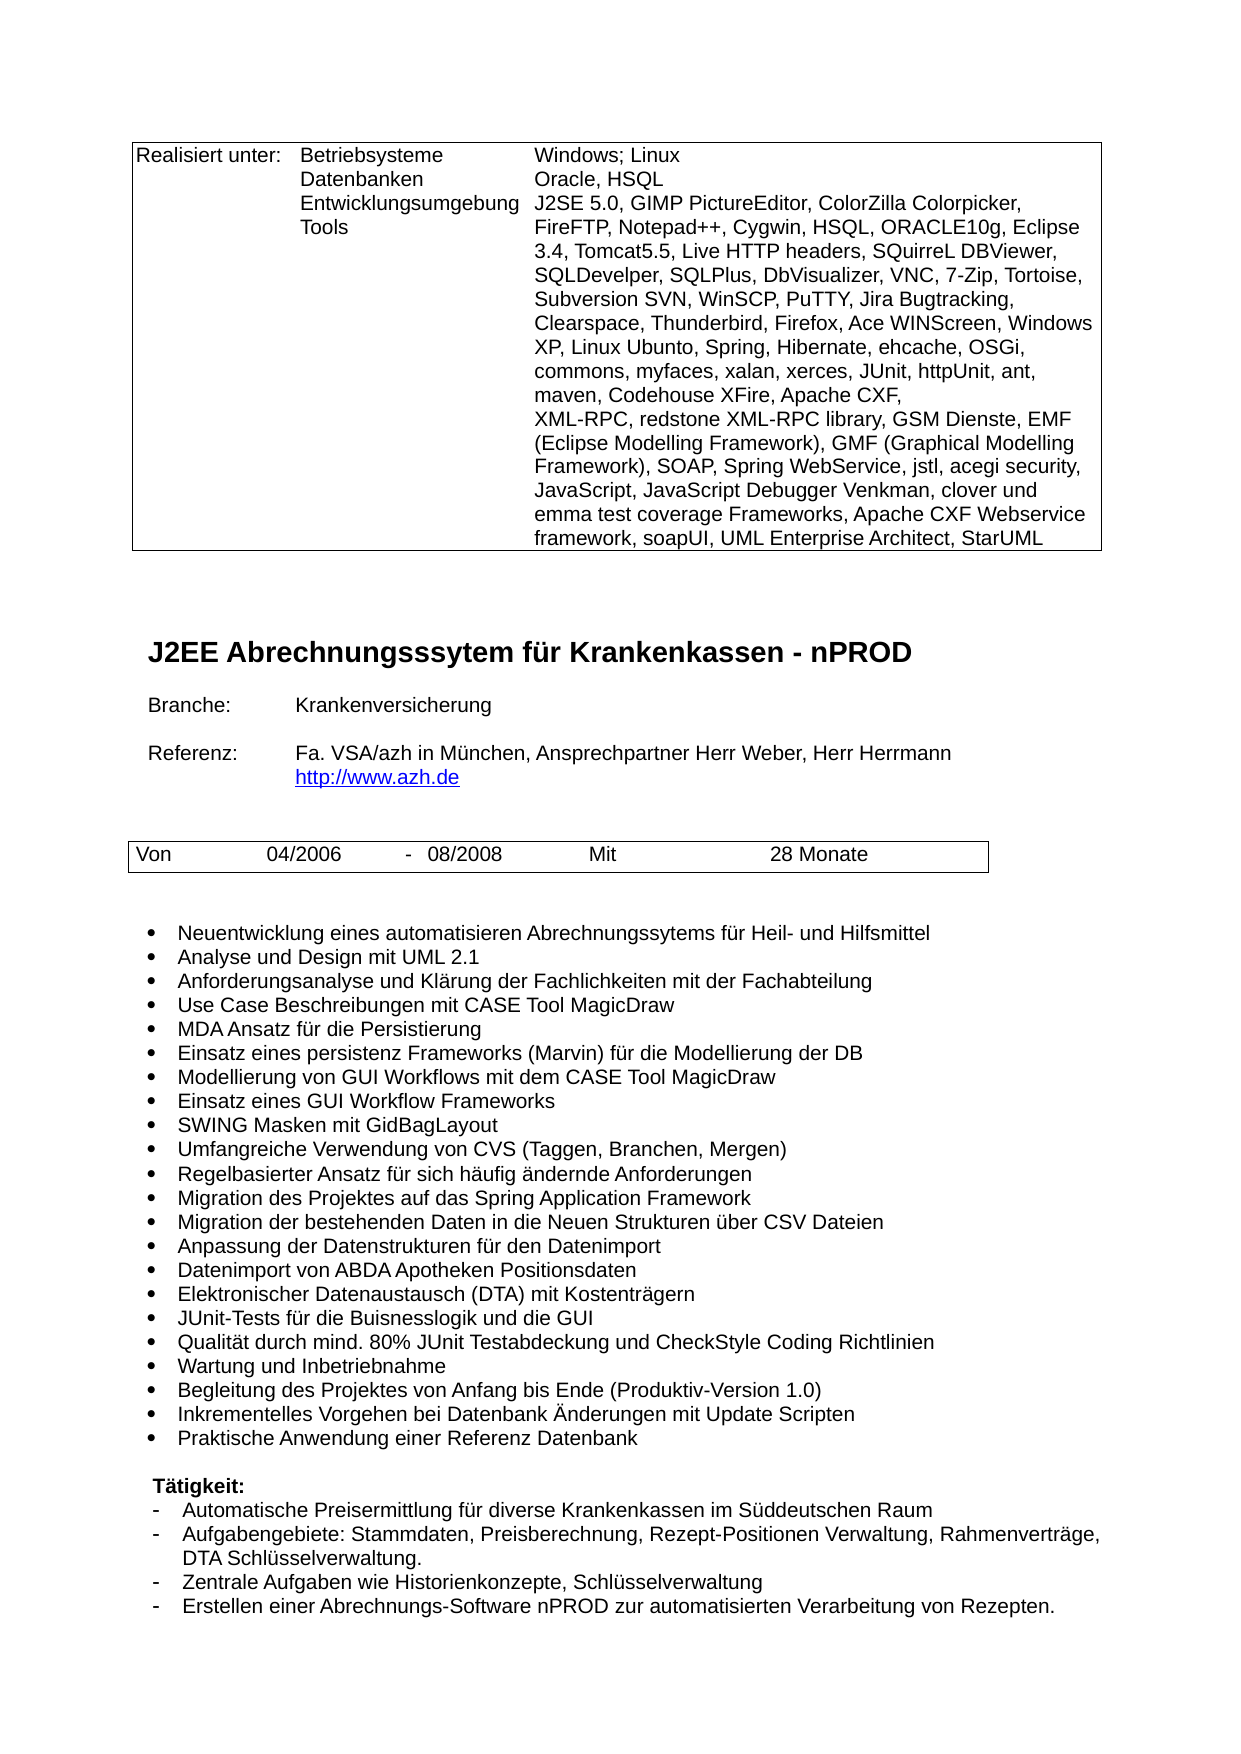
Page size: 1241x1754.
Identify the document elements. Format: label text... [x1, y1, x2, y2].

list Analyse und Design mit UML 2.1 [148, 945, 1110, 969]
table_header Realisiert unter: [133, 143, 297, 191]
list Regelbasierter Ansatz für sich häufig ändernde Anforderungen [148, 1161, 1110, 1185]
list Aufgabengebiete: Stammdaten, Preisberechnung, Rezept-Positionen Verwaltung, Rahmenverträge, DTA Schlüsselverwaltung. [152, 1522, 1110, 1570]
text Tätigkeit: [152, 1474, 1110, 1498]
list Begleitung des Projektes von Anfang bis Ende (Produktiv-Version 1.0) [148, 1378, 1110, 1402]
list Datenimport von ABDA Apotheken Positionsdaten [148, 1258, 1110, 1282]
list Zentrale Aufgaben wie Historienkonzepte, Schlüsselverwaltung [152, 1570, 1110, 1594]
list Einsatz eines persistenz Frameworks (Marvin) für die Modellierung der DB [148, 1041, 1110, 1065]
list Einsatz eines GUI Workflow Frameworks [148, 1089, 1110, 1113]
list Migration der bestehenden Daten in die Neuen Strukturen über CSV Dateien [148, 1209, 1110, 1233]
list Use Case Beschreibungen mit CASE Tool MagicDraw [148, 993, 1110, 1017]
list Migration des Projektes auf das Spring Application Framework [148, 1185, 1110, 1209]
list Erstellen einer Abrechnungs-Software nPROD zur automatisierten Verarbeitung von Rezepten. [152, 1594, 1110, 1618]
list Automatische Preisermittlung für diverse Krankenkassen im Süddeutschen Raum [152, 1498, 1110, 1522]
table_header - [398, 842, 420, 872]
list Modellierung von GUI Workflows mit dem CASE Tool MagicDraw [148, 1065, 1110, 1089]
list Anforderungsanalyse und Klärung der Fachlichkeiten mit der Fachabteilung [148, 969, 1110, 993]
list SWING Masken mit GidBagLayout [148, 1113, 1110, 1137]
table_cell [133, 191, 297, 550]
list Inkrementelles Vorgehen bei Datenbank Änderungen mit Update Scripten [148, 1402, 1110, 1426]
table_header Mit [581, 842, 762, 872]
list Qualität durch mind. 80% JUnit Testabdeckung und CheckStyle Coding Richtlinien [148, 1330, 1110, 1354]
list Anpassung der Datenstrukturen für den Datenimport [148, 1233, 1110, 1258]
list Neuentwicklung eines automatisieren Abrechnungssytems für Heil- und Hilfsmittel [148, 921, 1110, 945]
list Elektronischer Datenaustausch (DTA) mit Kostenträgern [148, 1282, 1110, 1306]
table_header 08/2008 [420, 842, 581, 872]
list Wartung und Inbetriebnahme [148, 1354, 1110, 1378]
subtitle J2EE Abrechnungsssytem für Krankenkassen - nPROD [148, 636, 1110, 669]
table_header 28 Monate [763, 842, 988, 872]
text Referenz: Fa. VSA/azh in München, Ansprechpartner Herr Weber, Herr Herrmann [148, 741, 1110, 765]
table_header Windows; Linux Oracle, HSQL [531, 143, 1101, 191]
list MDA Ansatz für die Persistierung [148, 1017, 1110, 1041]
text http://www.azh.de [221, 765, 1110, 817]
table_header 04/2006 [259, 842, 398, 872]
table_header Von [129, 842, 259, 872]
list Praktische Anwendung einer Referenz Datenbank [148, 1426, 1110, 1450]
table_cell Entwicklungsumgebung Tools [297, 191, 531, 550]
list Umfangreiche Verwendung von CVS (Taggen, Branchen, Mergen) [148, 1137, 1110, 1161]
table_cell J2SE 5.0, GIMP PictureEditor, ColorZilla Colorpicker, FireFTP, Notepad++, Cygwin, HSQL, ORACLE10g, Eclipse 3.4, Tomcat5.5, Live HTTP headers, SQuirreL DBViewer, SQLDevelper, SQLPlus, DbVisualizer, VNC, 7-Zip, Tortoise, Subversion SVN, WinSCP, PuTTY, Jira Bugtracking, Clearspace, Thunderbird, Firefox, Ace WINScreen, Windows XP, Linux Ubunto, Spring, Hibernate, ehcache, OSGi, commons, myfaces, xalan, xerces, JUnit, httpUnit, ant, maven, Codehouse XFire, Apache CXF, XML-RPC, redstone XML-RPC library, GSM Dienste, EMF (Eclipse Modelling Framework), GMF (Graphical Modelling Framework), SOAP, Spring WebService, jstl, acegi security, JavaScript, JavaScript Debugger Venkman, clover und emma test coverage Frameworks, Apache CXF Webservice framework, soapUI, UML Enterprise Architect, StarUML [531, 191, 1101, 550]
table_header Betriebsysteme Datenbanken [297, 143, 531, 191]
list JUnit-Tests für die Buisnesslogik und die GUI [148, 1306, 1110, 1330]
text Branche: Krankenversicherung [148, 693, 1110, 717]
